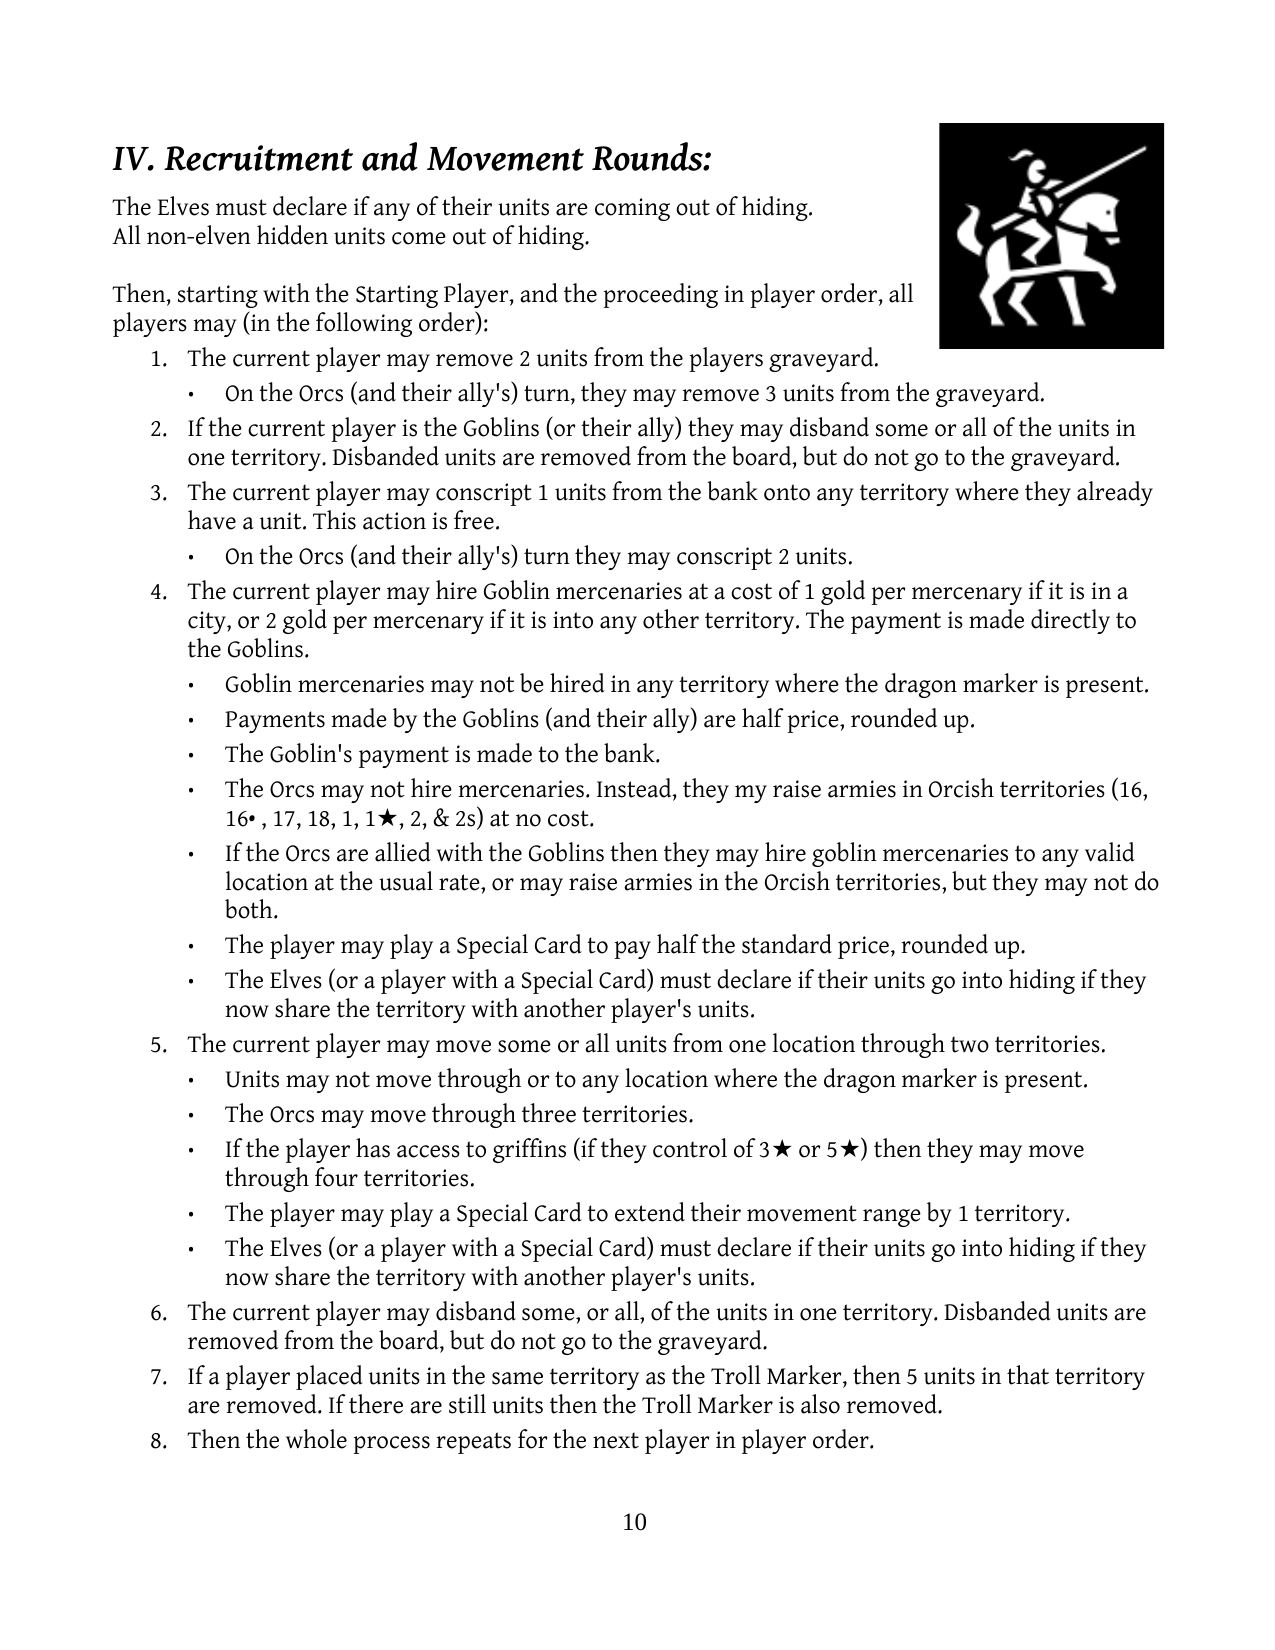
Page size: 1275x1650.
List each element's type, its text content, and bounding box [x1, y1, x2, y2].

text Then, starting with the Starting Player, and the proceeding in player order, all players may (in the following order): [112, 280, 939, 338]
list The current player may remove 2 units from the players graveyard. [150, 344, 1162, 373]
list If the player has access to griffins (if they control of 3★ or 5★) then they may move through four territories. [187, 1136, 1162, 1194]
list The Elves (or a player with a Special Card) must declare if their units go into hiding if they now share the territory with another player's units. [187, 1235, 1162, 1293]
subtitle IV. Recruitment and Movement Rounds: [112, 137, 939, 181]
list The player may play a Special Card to pay half the standard price, rounded up. [187, 932, 1162, 961]
list Payments made by the Goblins (and their ally) are half price, rounded up. [187, 705, 1162, 734]
list Then the whole process repeats for the next player in player order. [150, 1427, 1162, 1456]
list If the Orcs are allied with the Goblins then they may hire goblin mercenaries to any valid location at the usual rate, or may raise armies in the Orcish territories, but they may not do both. [187, 839, 1162, 926]
list On the Orcs (and their ally's) turn they may conscript 2 units. [187, 542, 1162, 571]
list The current player may hire Goblin mercenaries at a cost of 1 gold per mercenary if it is in a city, or 2 gold per mercenary if it is into any other territory. The payment is made directly to the Goblins. [150, 577, 1162, 664]
list The current player may disband some, or all, of the units in one territory. Disbanded units are removed from the board, but do not go to the graveyard. [150, 1299, 1162, 1357]
list The Orcs may not hire mercenaries. Instead, they my raise armies in Orcish territories (16, 16• , 17, 18, 1, 1★, 2, & 2s) at no cost. [187, 775, 1162, 833]
list On the Orcs (and their ally's) turn, they may remove 3 units from the graveyard. [187, 379, 1162, 408]
list If a player placed units in the same territory as the Troll Marker, then 5 units in that territory are removed. If there are still units then the Troll Marker is also removed. [150, 1363, 1162, 1421]
list The current player may move some or all units from one location through two territories. [150, 1031, 1162, 1060]
list The current player may conscript 1 units from the bank onto any territory where they already have a unit. This action is free. [150, 478, 1162, 536]
list Units may not move through or to any location where the dragon marker is present. [187, 1066, 1162, 1095]
list The Goblin's payment is made to the bank. [187, 740, 1162, 769]
picture [939, 123, 1165, 349]
list The Orcs may move through three territories. [187, 1101, 1162, 1130]
list The player may play a Special Card to extend their movement range by 1 territory. [187, 1200, 1162, 1229]
list The Elves (or a player with a Special Card) must declare if their units go into hiding if they now share the territory with another player's units. [187, 967, 1162, 1025]
text The Elves must declare if any of their units are coming out of hiding. All non-elven hidden units come out of hiding. [112, 193, 939, 251]
list Goblin mercenaries may not be hired in any territory where the dragon marker is present. [187, 670, 1162, 699]
list If the current player is the Goblins (or their ally) they may disband some or all of the units in one territory. Disbanded units are removed from the board, but do not go to the graveyard. [150, 414, 1162, 472]
